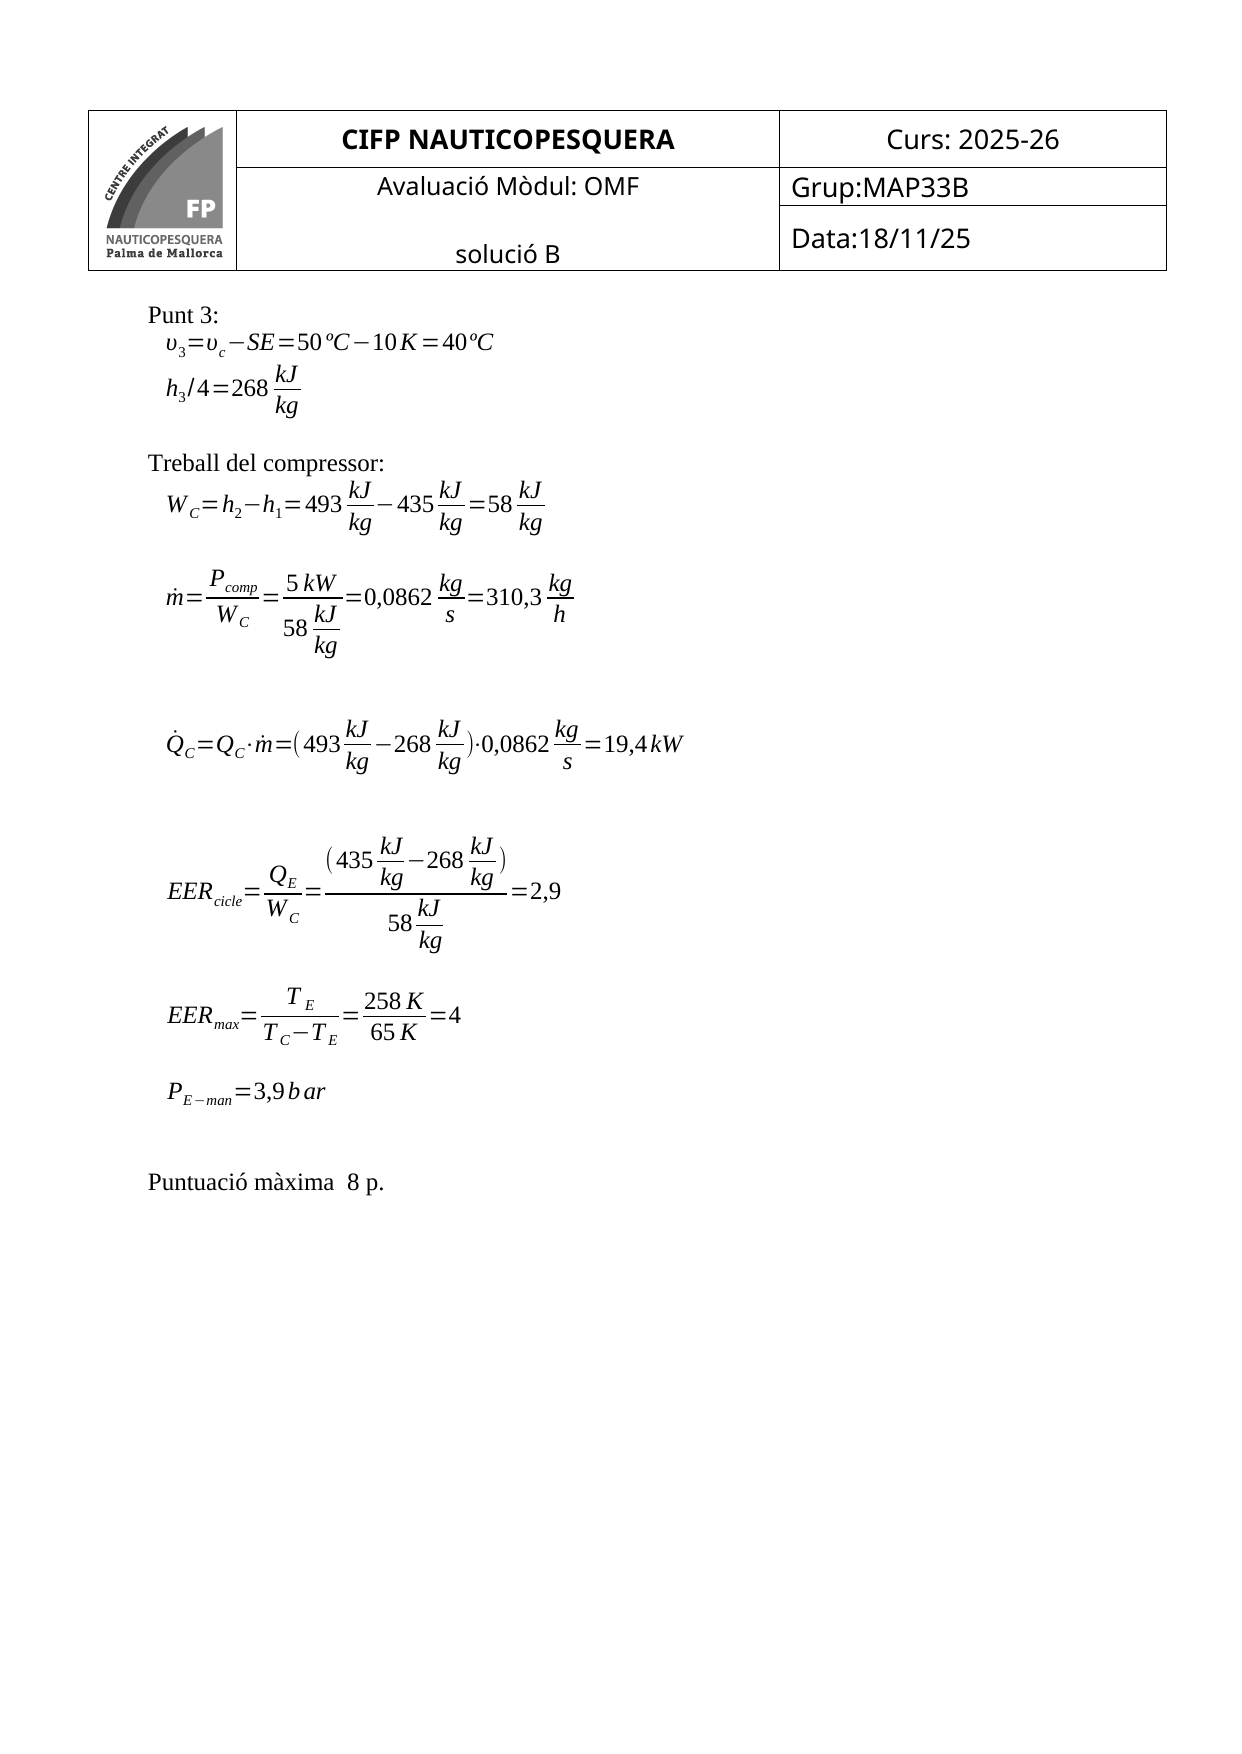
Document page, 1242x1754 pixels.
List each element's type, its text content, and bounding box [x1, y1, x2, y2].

text Puntuació màxima 8 p. [148, 1167, 1094, 1195]
picture [100, 116, 229, 265]
text Treball del compressor: [148, 448, 1094, 477]
text Punt 3: [148, 300, 1094, 329]
